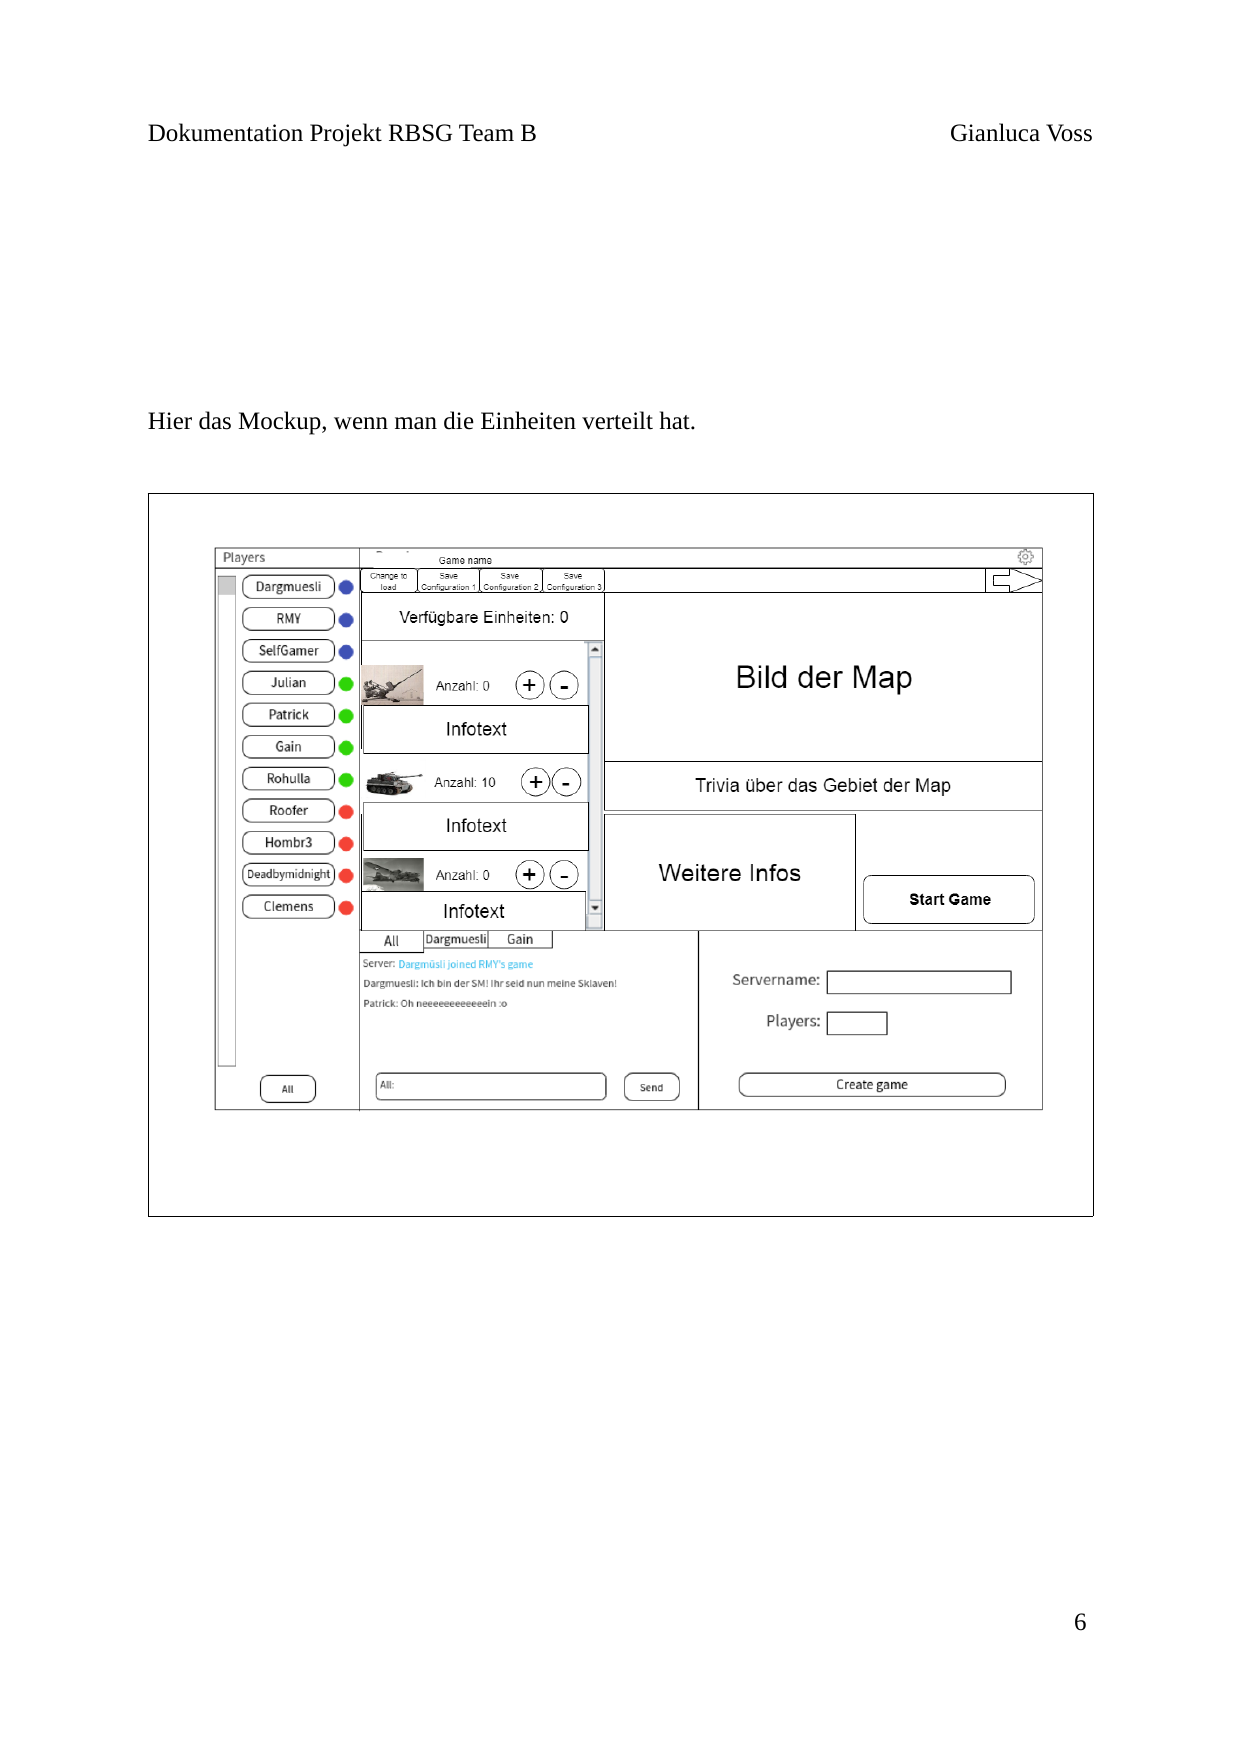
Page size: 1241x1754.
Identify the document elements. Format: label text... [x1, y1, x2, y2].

picture [150, 495, 1090, 1213]
text Hier das Mockup, wenn man die Einheiten verteilt hat. [148, 406, 1093, 435]
